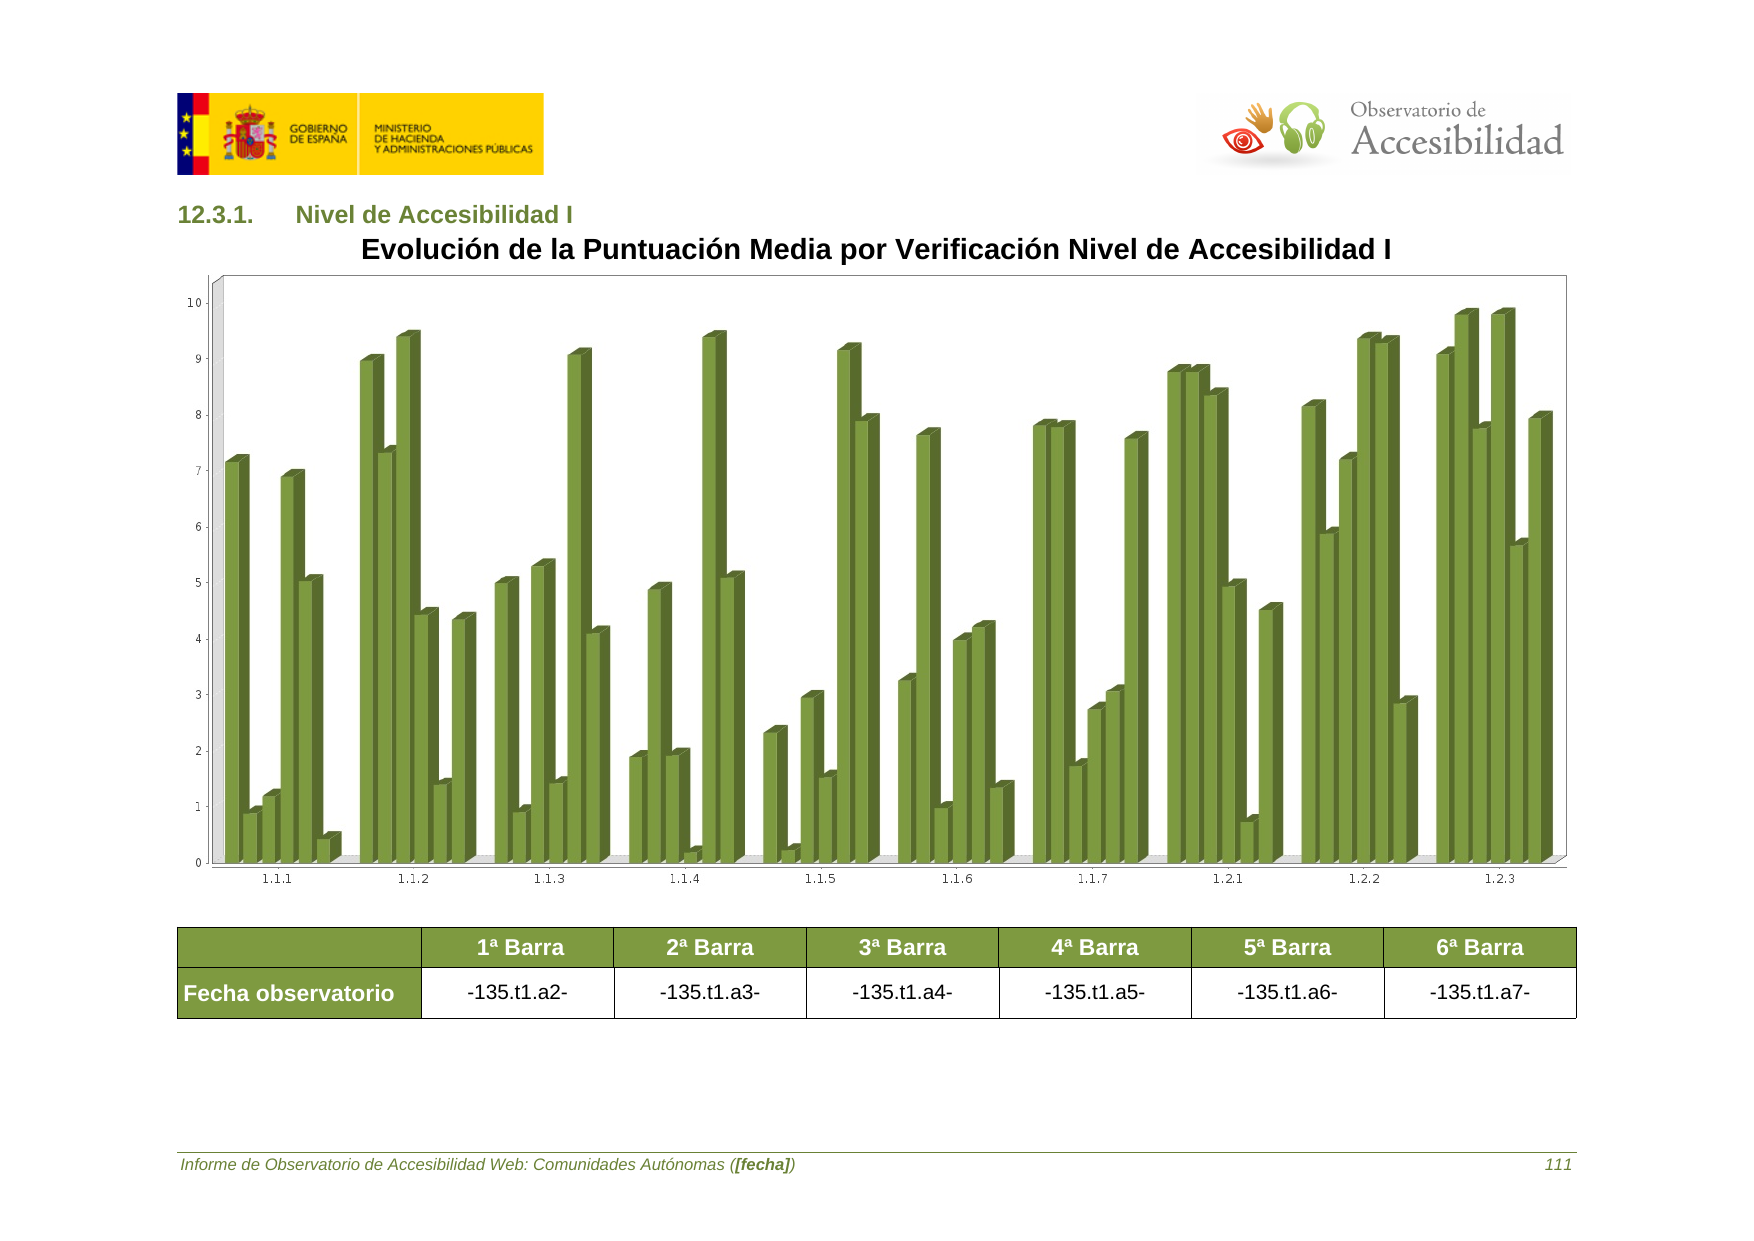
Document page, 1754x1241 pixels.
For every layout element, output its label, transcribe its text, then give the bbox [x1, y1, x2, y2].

table_header 3ª Barra [807, 928, 998, 967]
table_cell -135.t1.a2- [422, 968, 614, 1018]
table_cell -135.t1.a4- [807, 968, 999, 1018]
table_cell Fecha observatorio [178, 968, 421, 1018]
table_cell -135.t1.a6- [1192, 968, 1384, 1018]
picture [177, 93, 544, 175]
table_cell -135.t1.a3- [615, 968, 806, 1018]
table_header [178, 928, 421, 967]
picture [177, 265, 1577, 891]
table_cell -135.t1.a5- [1000, 968, 1191, 1018]
picture [1196, 93, 1572, 175]
table_header 1ª Barra [422, 928, 613, 967]
table_header 6ª Barra [1384, 928, 1576, 967]
table_cell -135.t1.a7- [1385, 968, 1576, 1018]
subtitle Nivel de Accesibilidad I [177, 200, 1577, 229]
table_header 4ª Barra [999, 928, 1191, 967]
table_header 2ª Barra [614, 928, 806, 967]
text Evolución de la Puntuación Media por Verificación Nivel de Accesibilidad I [177, 232, 1577, 265]
table_header 5ª Barra [1192, 928, 1383, 967]
